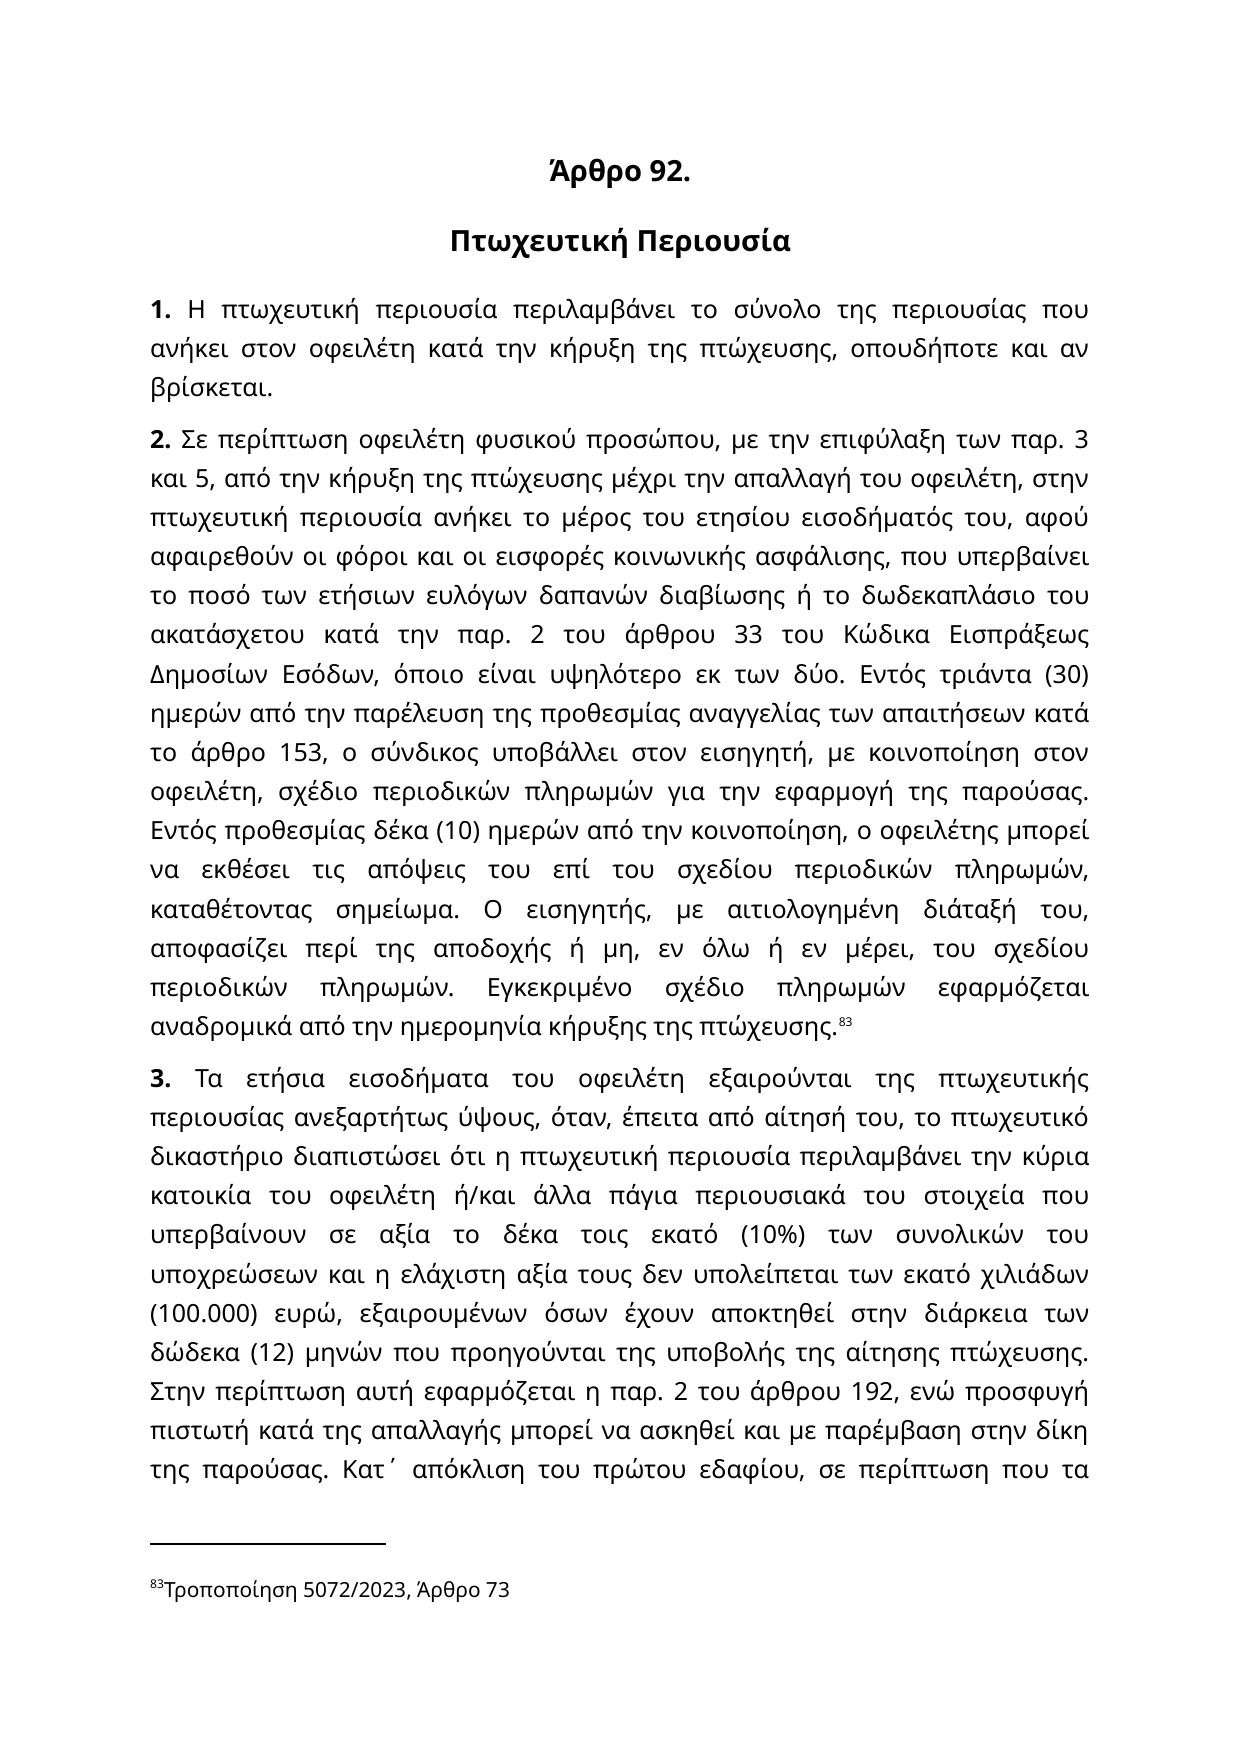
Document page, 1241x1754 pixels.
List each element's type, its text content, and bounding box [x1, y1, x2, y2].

subtitle Πτωχευτική Περιουσία [150, 221, 1090, 260]
text 2. Σε περίπτωση οφειλέτη φυσικού προσώπου, με την επιφύλαξη των παρ. 3 και 5, από την κήρυξη της πτώχευσης μέχρι την απαλλαγή του οφειλέτη, στην πτωχευτική περιουσία ανήκει το μέρος του ετησίου εισοδήματός του, αφού αφαιρεθούν οι φόροι και οι εισφορές κοινωνικής ασφάλισης, που υπερβαίνει το ποσό των ετήσιων ευλόγων δαπανών διαβίωσης ή το δωδεκαπλάσιο του ακατάσχετου κατά την παρ. 2 του άρθρου 33 του Κώδικα Εισπράξεως Δημοσίων Εσόδων, όποιο είναι υψηλότερο εκ των δύο. Εντός τριάντα (30) ημερών από την παρέλευση της προθεσμίας αναγγελίας των απαιτήσεων κατά το άρθρο 153, ο σύνδικος υποβάλλει στον εισηγητή, με κοινοποίηση στον οφειλέτη, σχέδιο περιοδικών πληρωμών για την εφαρμογή της παρούσας. Εντός προθεσμίας δέκα (10) ημερών από την κοινοποίηση, ο οφειλέτης μπορεί να εκθέσει τις απόψεις του επί του σχεδίου περιοδικών πληρωμών, καταθέτοντας σημείωμα. Ο εισηγητής, με αιτιολογημένη διάταξή του, αποφασίζει περί της αποδοχής ή μη, εν όλω ή εν μέρει, του σχεδίου περιοδικών πληρωμών. Εγκεκριμένο σχέδιο πληρωμών εφαρμόζεται αναδρομικά από την ημερομηνία κήρυξης της πτώχευσης. [150, 421, 1090, 1043]
text 1. Η πτωχευτική περιουσία περιλαμβάνει το σύνολο της περιουσίας που ανήκει στον οφειλέτη κατά την κήρυξη της πτώχευσης, οπουδήποτε και αν βρίσκεται. [150, 291, 1090, 404]
text Τροποποίηση 5072/2023, Άρθρο 73 [150, 1576, 1090, 1604]
text 3. Τα ετήσια εισοδήματα του οφειλέτη εξαιρούνται της πτωχευτικής περιουσίας ανεξαρτήτως ύψους, όταν, έπειτα από αίτησή του, το πτωχευτικό δικαστήριο διαπιστώσει ότι η πτωχευτική περιουσία περιλαμβάνει την κύρια κατοικία του οφειλέτη ή/και άλλα πάγια περιουσιακά του στοιχεία που υπερβαίνουν σε αξία το δέκα τοις εκατό (10%) των συνολικών του υποχρεώσεων και η ελάχιστη αξία τους δεν υπολείπεται των εκατό χιλιάδων (100.000) ευρώ, εξαιρουμένων όσων έχουν αποκτηθεί στην διάρκεια των δώδεκα (12) μηνών που προηγούνται της υποβολής της αίτησης πτώχευσης. Στην περίπτωση αυτή εφαρμόζεται η παρ. 2 του άρθρου 192, ενώ προσφυγή πιστωτή κατά της απαλλαγής μπορεί να ασκηθεί και με παρέμβαση στην δίκη της παρούσας. Κατ΄ απόκλιση του πρώτου εδαφίου, σε περίπτωση που τα [150, 1060, 1090, 1486]
subtitle Άρθρο 92. [150, 150, 1090, 190]
